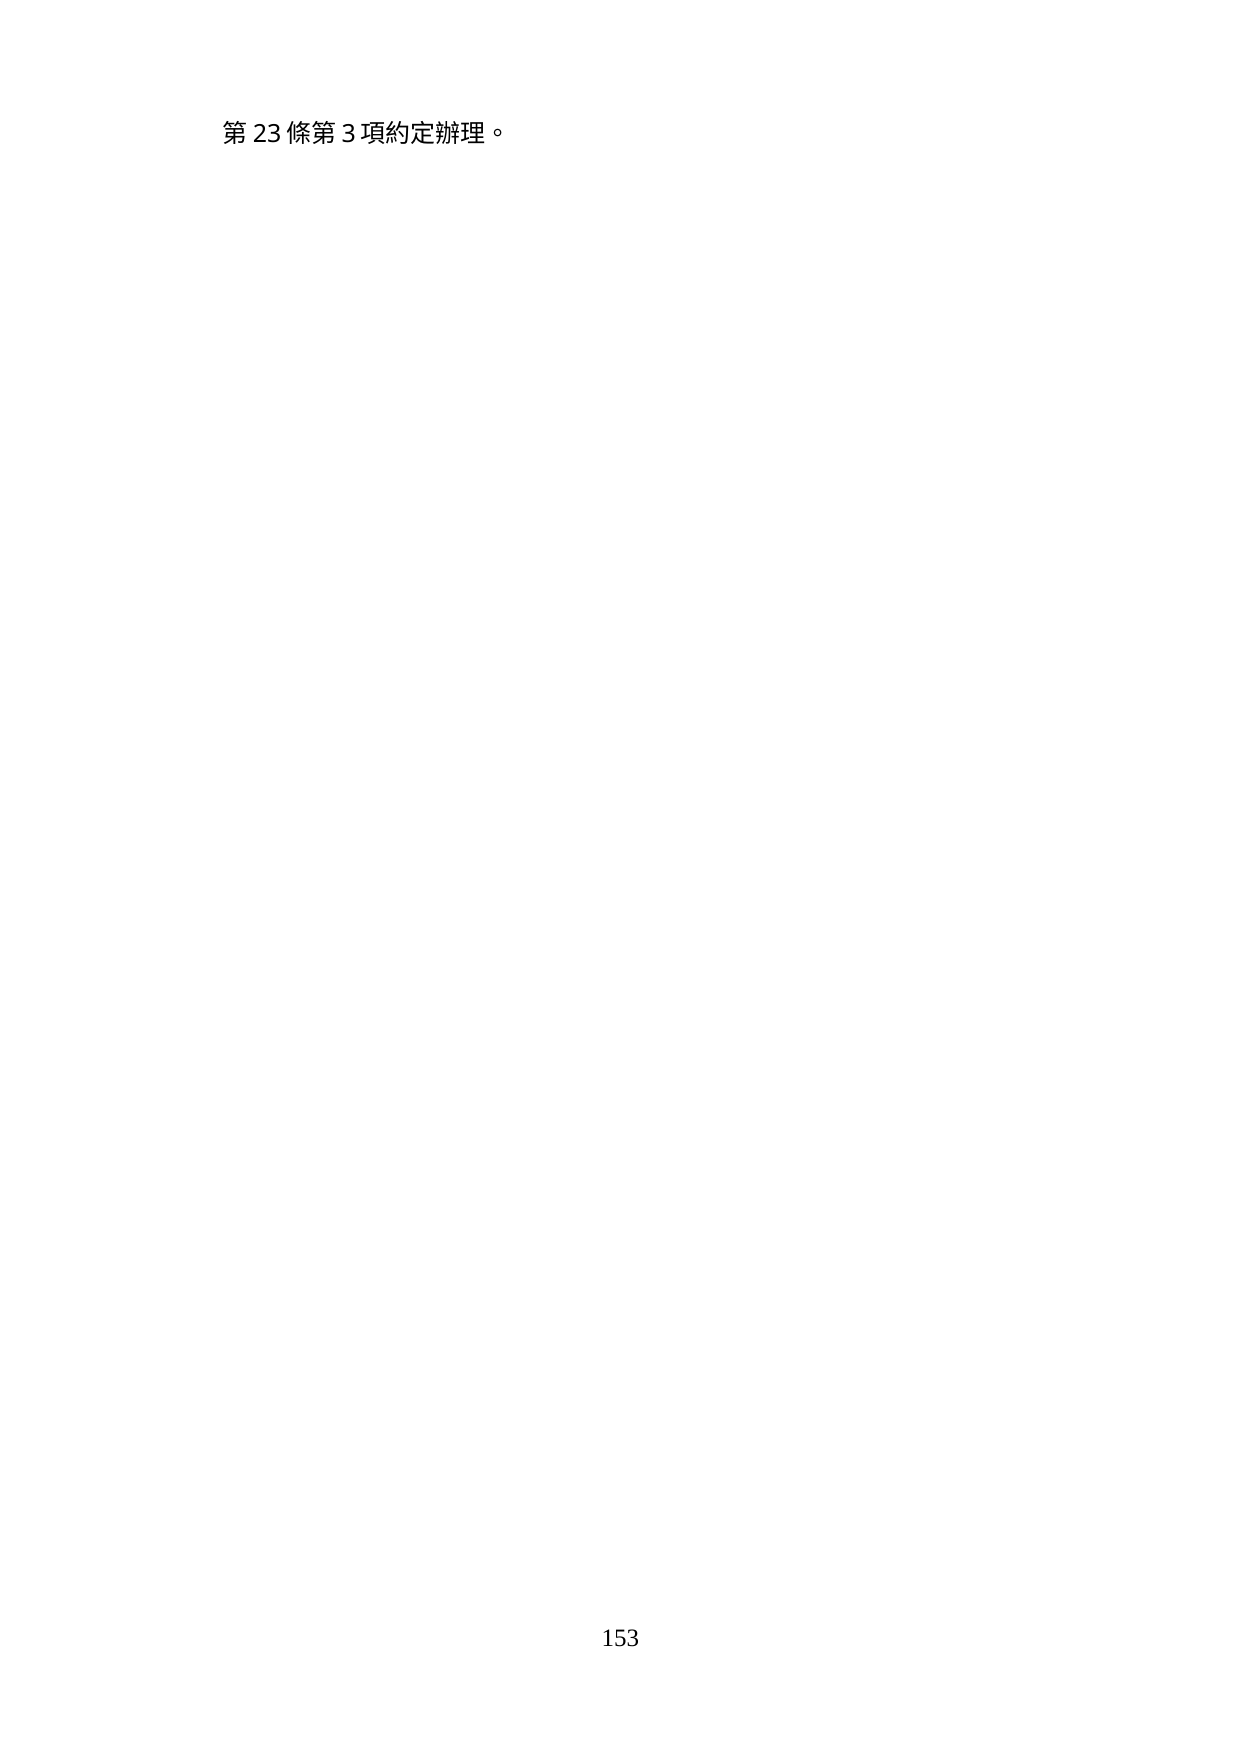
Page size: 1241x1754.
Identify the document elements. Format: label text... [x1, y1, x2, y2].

list 第23條第3項約定辦理。 [164, 112, 1165, 150]
